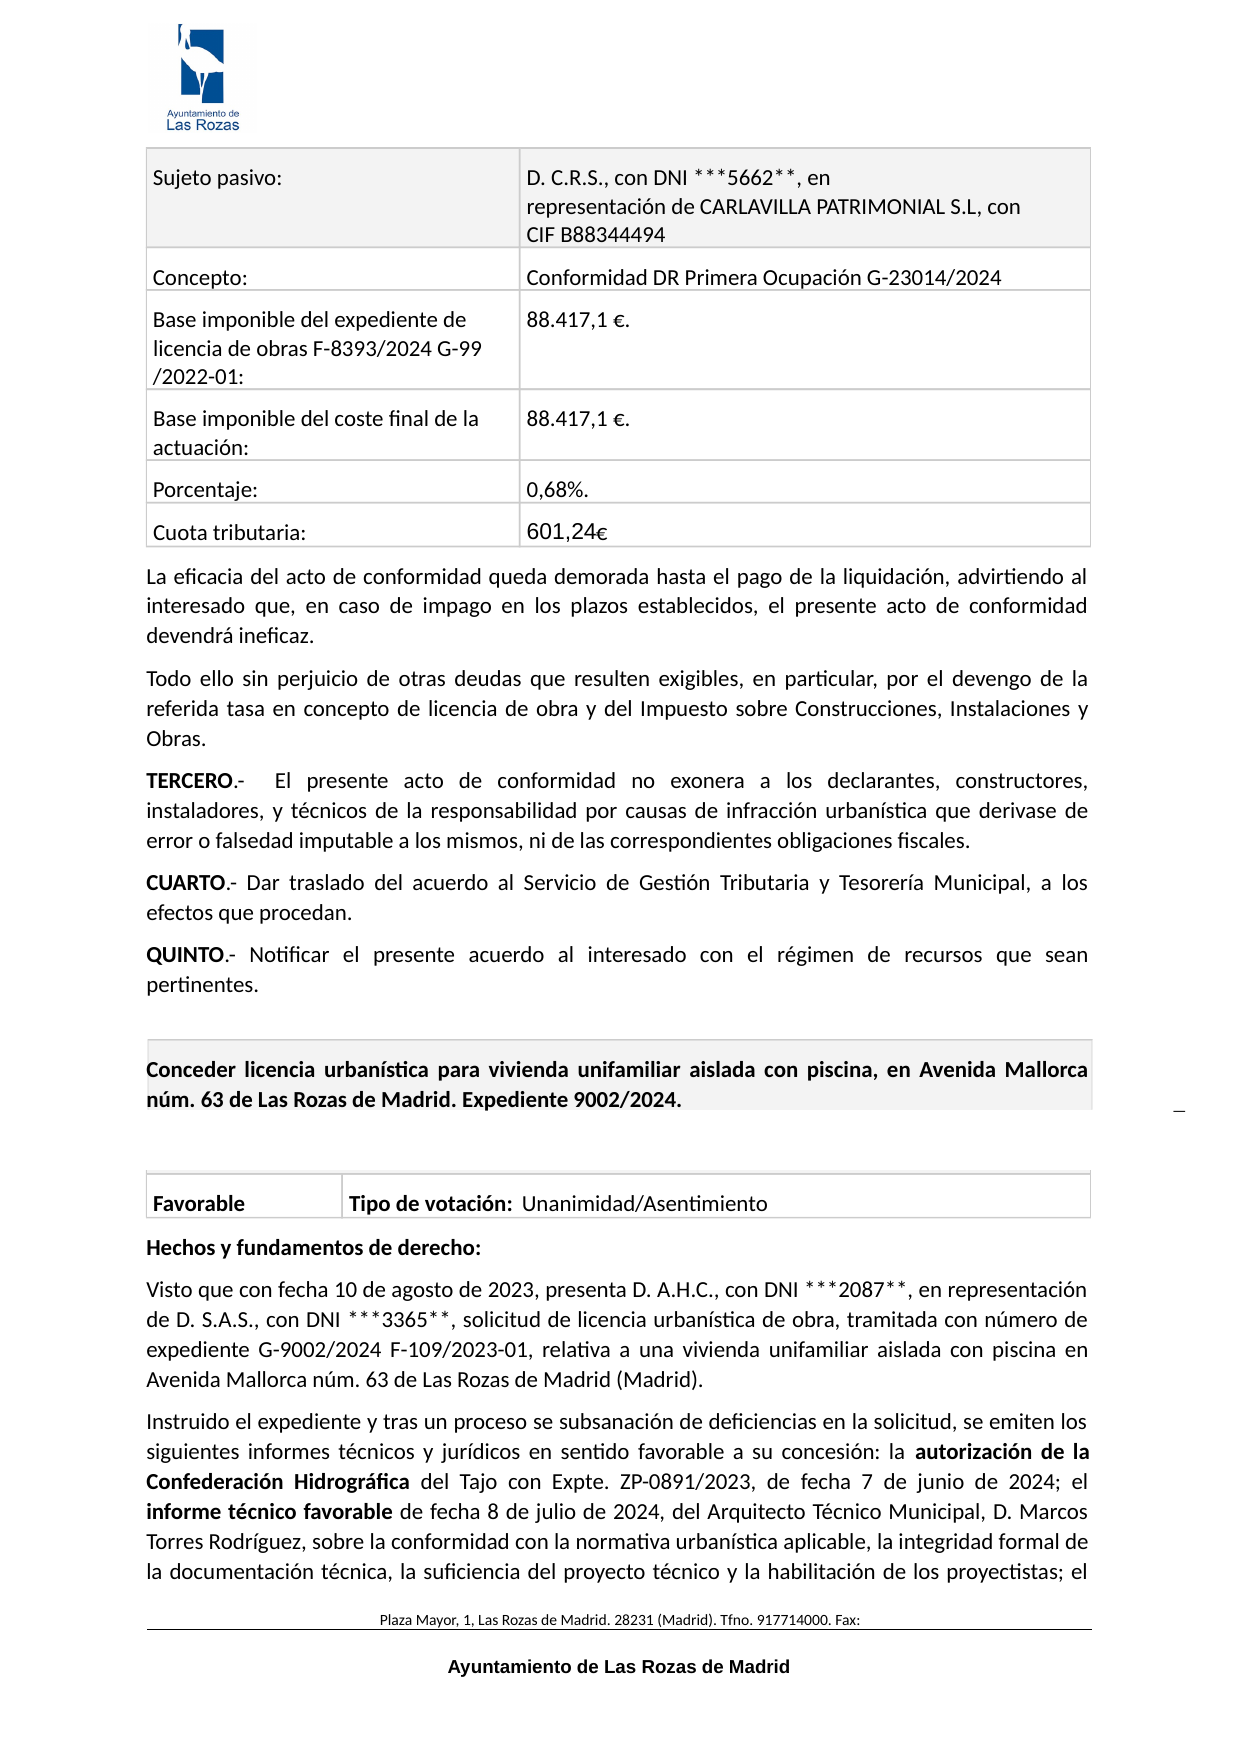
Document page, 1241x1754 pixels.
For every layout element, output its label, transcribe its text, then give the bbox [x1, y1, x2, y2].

text Todo ello sin perjuicio de otras deudas que resulten exigibles, en particular, por el devengo de la referida tasa en concepto de licencia de obra y del Impuesto sobre Construcciones, Instalaciones y Obras. [146, 664, 1090, 752]
text La eficacia del acto de conformidad queda demorada hasta el pago de la liquidación, advirtiendo al interesado que, en caso de impago en los plazos establecidos, el presente acto de conformidad devendrá ineficaz. [146, 562, 1090, 649]
text QUINTO.- Notificar el presente acuerdo al interesado con el régimen de recursos que sean pertinentes. [146, 941, 1090, 998]
text Instruido el expediente y tras un proceso se subsanación de deficiencias en la solicitud, se emiten los siguientes informes técnicos y jurídicos en sentido favorable a su concesión: la autorización de la Confederación Hidrográfica del Tajo con Expte. ZP-0891/2023, de fecha 7 de junio de 2024; el informe técnico favorable de fecha 8 de julio de 2024, del Arquitecto Técnico Municipal, D. Marcos Torres Rodríguez, sobre la conformidad con la normativa urbanística aplicable, la integridad formal de la documentación técnica, la suficiencia del proyecto técnico y la habilitación de los proyectistas; el [146, 1407, 1090, 1585]
text TERCERO.- El presente acto de conformidad no exonera a los declarantes, constructores, instaladores, y técnicos de la responsabilidad por causas de infracción urbanística que derivase de error o falsedad imputable a los mismos, ni de las correspondientes obligaciones fiscales. [146, 766, 1090, 854]
text CUARTO.- Dar traslado del acuerdo al Servicio de Gestión Tributaria y Tesorería Municipal, a los efectos que procedan. [146, 868, 1090, 926]
text Conceder licencia urbanística para vivienda unifamiliar aislada con piscina, en Avenida Mallorca núm. 63 de Las Rozas de Madrid. Expediente 9002/2024. [146, 1070, 1090, 1113]
text Visto que con fecha 10 de agosto de 2023, presenta D. A.H.C., con DNI ***2087**, en representación de D. S.A.S., con DNI ***3365**, solicitud de licencia urbanística de obra, tramitada con número de expediente G-9002/2024 F-109/2023-01, relativa a una vivienda unifamiliar aislada con piscina en Avenida Mallorca núm. 63 de Las Rozas de Madrid (Madrid). [146, 1275, 1090, 1393]
text Hechos y fundamentos de derecho: [146, 1233, 1090, 1261]
